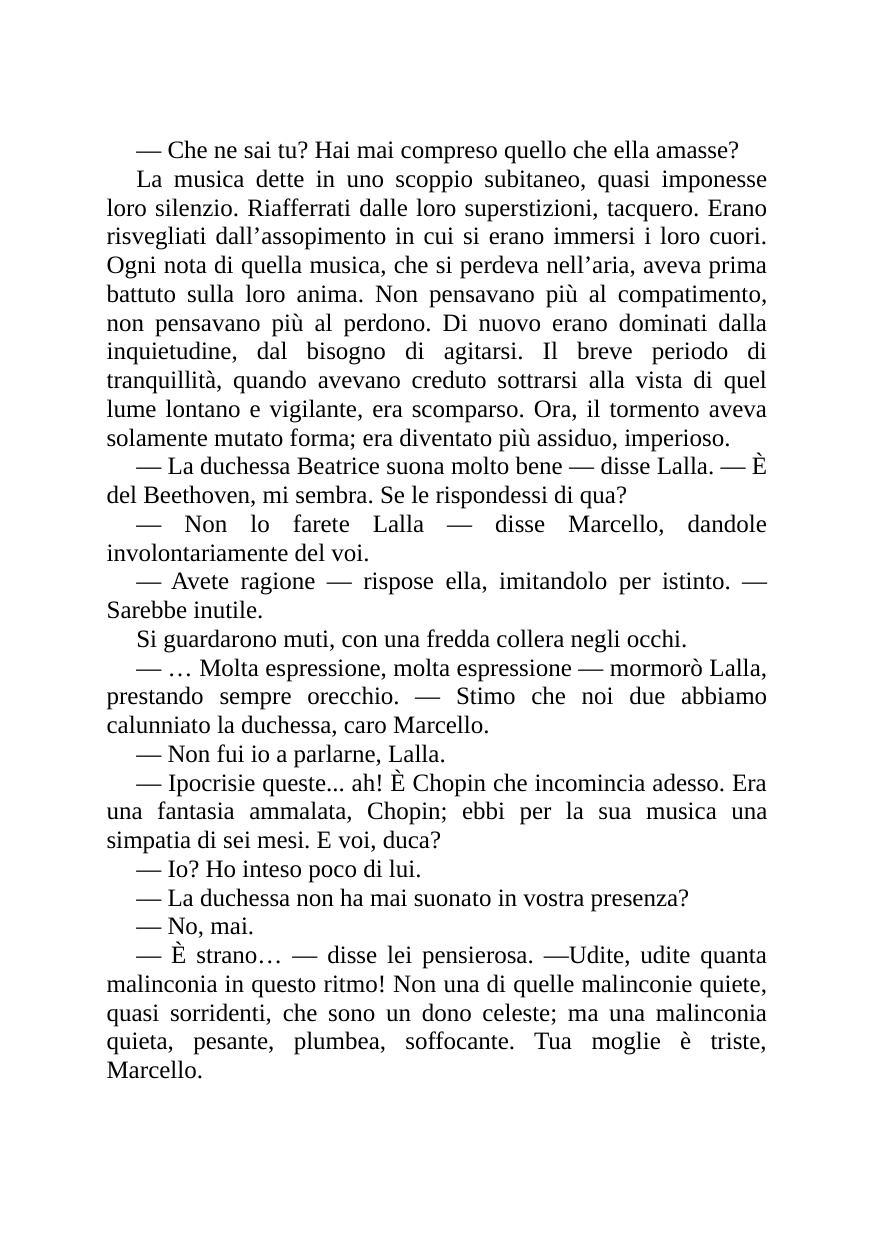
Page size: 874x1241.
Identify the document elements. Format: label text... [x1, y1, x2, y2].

text La musica dette in uno scoppio subitaneo, quasi imponesse loro silenzio. Riafferrati dalle loro superstizioni, tacquero. Erano risvegliati dall’assopimento in cui si erano immersi i loro cuori. Ogni nota di quella musica, che si perdeva nell’aria, aveva prima battuto sulla loro anima. Non pensavano più al compatimento, non pensavano più al perdono. Di nuovo erano dominati dalla inquietudine, dal bisogno di agitarsi. Il breve periodo di tranquillità, quando avevano creduto sottrarsi alla vista di quel lume lontano e vigilante, era scomparso. Ora, il tormento aveva solamente mutato forma; era diventato più assiduo, imperioso. [106, 164, 768, 451]
text Si guardarono muti, con una fredda collera negli occhi. [106, 624, 768, 653]
text — … Molta espressione, molta espressione — mormorò Lalla, prestando sempre orecchio. — Stimo che noi due abbiamo calunniato la duchessa, caro Marcello. [106, 653, 768, 739]
text — Che ne sai tu? Hai mai compreso quello che ella amasse? [106, 135, 768, 164]
text — Ipocrisie queste... ah! È Chopin che incomincia adesso. Era una fantasia ammalata, Chopin; ebbi per la sua musica una simpatia di sei mesi. E voi, duca? [106, 768, 768, 854]
text — La duchessa Beatrice suona molto bene — disse Lalla. — È del Beethoven, mi sembra. Se le rispondessi di qua? [106, 451, 768, 509]
text — Non fui io a parlarne, Lalla. [106, 739, 768, 768]
text — Avete ragione — rispose ella, imitandolo per istinto. — Sarebbe inutile. [106, 566, 768, 624]
text — Io? Ho inteso poco di lui. [106, 854, 768, 883]
text — Non lo farete Lalla — disse Marcello, dandole involontariamente del voi. [106, 509, 768, 566]
text — La duchessa non ha mai suonato in vostra presenza? [106, 883, 768, 911]
text — È strano… — disse lei pensierosa. —Udite, udite quanta malinconia in questo ritmo! Non una di quelle malinconie quiete, quasi sorridenti, che sono un dono celeste; ma una malinconia quieta, pesante, plumbea, soffocante. Tua moglie è triste, Marcello. [106, 940, 768, 1084]
text — No, mai. [106, 911, 768, 940]
